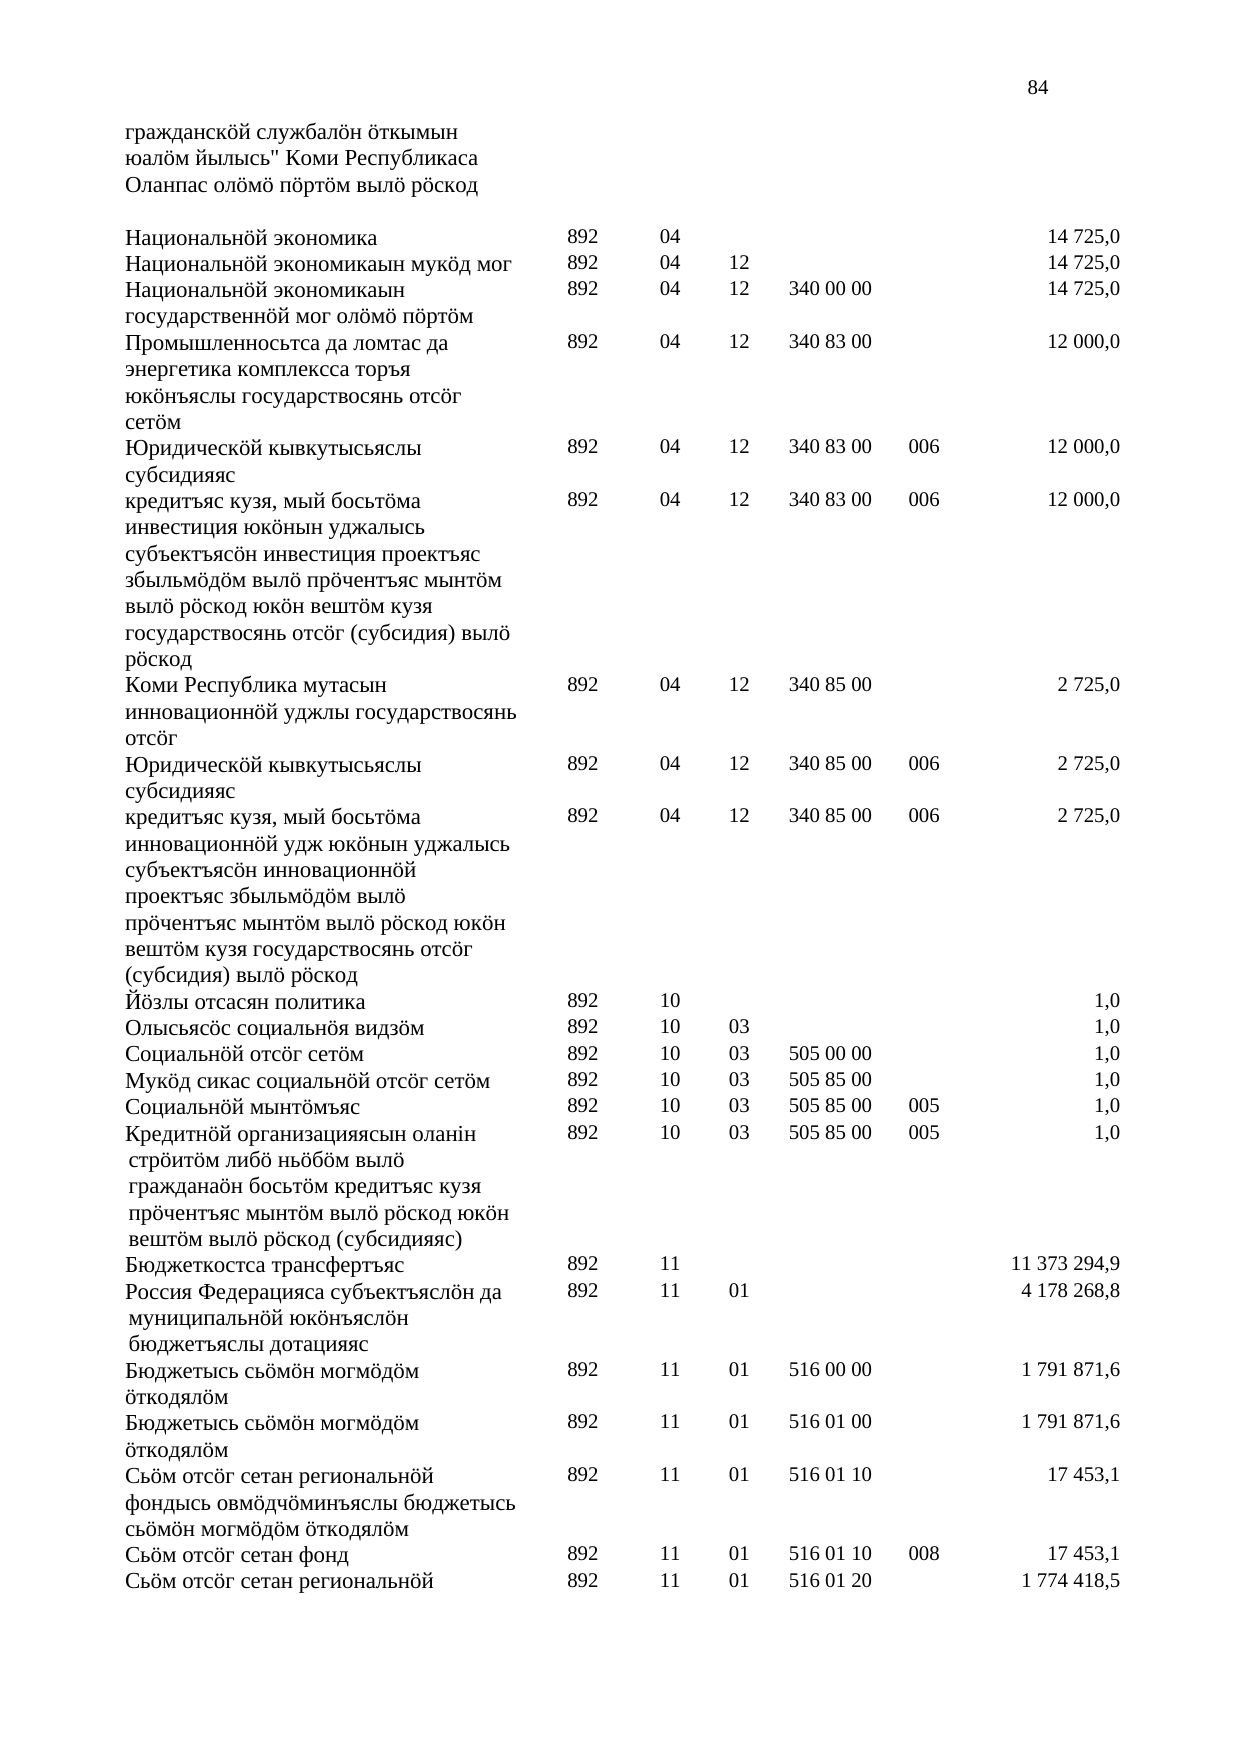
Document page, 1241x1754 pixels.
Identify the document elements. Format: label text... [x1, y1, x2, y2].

table_cell Бюджетысь сьöмöн могмöдöм öткодялöм [114, 1410, 530, 1462]
table_cell 12 [705, 672, 774, 751]
table_cell кредитъяс кузя, мый босьтöма инвестиция юкöнын уджалысь субъектъясöн инвестиция проектъяс збыльмöдöм вылö прöчентъяс мынтöм вылö рöскод юкöн вештöм кузя государствосянь отсöг (субсидия) вылö рöскод [114, 487, 530, 672]
table_cell 340 85 00 [774, 751, 886, 803]
table_cell 11 [635, 1251, 704, 1278]
table_cell 892 [530, 276, 635, 329]
table_cell 892 [530, 1357, 635, 1409]
table_cell [886, 988, 961, 1014]
table_cell [886, 1568, 961, 1594]
table_cell [886, 1041, 961, 1067]
table_cell 14 725,0 [961, 224, 1131, 250]
table_cell [886, 1278, 961, 1357]
table_cell 12 [705, 276, 774, 329]
table_cell 892 [530, 1014, 635, 1041]
table_cell 1,0 [961, 1041, 1131, 1067]
table_cell 10 [635, 988, 704, 1014]
table_cell 01 [705, 1462, 774, 1541]
table_cell 12 000,0 [961, 487, 1131, 672]
table_cell 1 791 871,6 [961, 1357, 1131, 1409]
table_cell 516 01 00 [774, 1410, 886, 1462]
table_cell [774, 224, 886, 250]
table_cell 516 01 10 [774, 1541, 886, 1568]
table_cell Кредитнöй организацияясын оланін стрöитöм либö ньöбöм вылö гражданаöн босьтöм кредитъяс кузя прöчентъяс мынтöм вылö рöскод юкöн вештöм вылö рöскод (субсидияяс) [114, 1120, 530, 1251]
table_cell 892 [530, 1410, 635, 1462]
table_cell 04 [635, 803, 704, 988]
table_cell 04 [635, 224, 704, 250]
table_cell 12 [705, 803, 774, 988]
table_cell [961, 118, 1131, 223]
table_cell 12 [705, 487, 774, 672]
table_cell 10 [635, 1014, 704, 1041]
table_cell [530, 118, 635, 223]
table_cell [705, 1251, 774, 1278]
table_cell 340 83 00 [774, 434, 886, 487]
table_cell 892 [530, 1067, 635, 1093]
table_cell 2 725,0 [961, 803, 1131, 988]
table_cell Россия Федерацияса субъектъяслöн да муниципальнöй юкöнъяслöн бюджетъяслы дотацияяс [114, 1278, 530, 1357]
table_cell 892 [530, 1041, 635, 1067]
table_cell 1,0 [961, 1067, 1131, 1093]
table_cell 892 [530, 224, 635, 250]
table_cell 10 [635, 1041, 704, 1067]
table_cell 892 [530, 1568, 635, 1594]
table_cell 10 [635, 1093, 704, 1119]
table_cell Сьöм отсöг сетан фонд [114, 1541, 530, 1568]
table_cell 505 85 00 [774, 1093, 886, 1119]
table_cell 12 [705, 434, 774, 487]
table_cell [774, 1251, 886, 1278]
table_cell [886, 250, 961, 276]
table_cell [774, 1014, 886, 1041]
table_cell Олысьясöс социальнöя видзöм [114, 1014, 530, 1041]
table_cell 340 85 00 [774, 803, 886, 988]
table_cell 04 [635, 329, 704, 434]
table_cell 892 [530, 1278, 635, 1357]
table_cell Социальнöй мынтöмъяс [114, 1093, 530, 1119]
table_cell 505 00 00 [774, 1041, 886, 1067]
table_cell 892 [530, 250, 635, 276]
table_cell Бюджетысь сьöмöн могмöдöм öткодялöм [114, 1357, 530, 1409]
table_cell [886, 224, 961, 250]
table_cell 892 [530, 1462, 635, 1541]
table_cell 340 83 00 [774, 329, 886, 434]
table_cell 892 [530, 988, 635, 1014]
table_cell 892 [530, 329, 635, 434]
table_cell 1 791 871,6 [961, 1410, 1131, 1462]
table_cell 01 [705, 1568, 774, 1594]
table_cell 17 453,1 [961, 1541, 1131, 1568]
table_cell 04 [635, 276, 704, 329]
table_cell 11 373 294,9 [961, 1251, 1131, 1278]
table_cell 12 000,0 [961, 329, 1131, 434]
table_cell [886, 672, 961, 751]
table_cell 006 [886, 751, 961, 803]
table_cell Национальнöй экономикаын государственнöй мог олöмö пöртöм [114, 276, 530, 329]
table_cell 340 83 00 [774, 487, 886, 672]
table_cell Бюджеткостса трансфертъяс [114, 1251, 530, 1278]
table_cell 04 [635, 250, 704, 276]
table_cell 005 [886, 1093, 961, 1119]
table_cell Сьöм отсöг сетан региональнöй фондысь овмöдчöминъяслы бюджетысь сьöмöн могмöдöм öткодялöм [114, 1462, 530, 1541]
table_cell 11 [635, 1278, 704, 1357]
table_cell Национальнöй экономикаын мукöд мог [114, 250, 530, 276]
table_cell 01 [705, 1541, 774, 1568]
table_cell [886, 1067, 961, 1093]
table_cell Юридическöй кывкутысьяслы субсидияяс [114, 434, 530, 487]
table_cell 03 [705, 1041, 774, 1067]
table_cell 03 [705, 1067, 774, 1093]
table_cell 892 [530, 803, 635, 988]
table_cell [886, 1357, 961, 1409]
table_cell 008 [886, 1541, 961, 1568]
table_cell [774, 118, 886, 223]
table_cell 11 [635, 1462, 704, 1541]
table_cell 03 [705, 1120, 774, 1251]
table_cell 516 01 20 [774, 1568, 886, 1594]
table_cell [705, 224, 774, 250]
table_cell кредитъяс кузя, мый босьтöма инновационнöй удж юкöнын уджалысь субъектъясöн инновационнöй проектъяс збыльмöдöм вылö прöчентъяс мынтöм вылö рöскод юкöн вештöм кузя государствосянь отсöг (субсидия) вылö рöскод [114, 803, 530, 988]
table_cell 892 [530, 751, 635, 803]
table_cell Социальнöй отсöг сетöм [114, 1041, 530, 1067]
table_cell 03 [705, 1093, 774, 1119]
table_cell 1,0 [961, 1120, 1131, 1251]
table_cell [705, 118, 774, 223]
table_cell 006 [886, 487, 961, 672]
table_cell 12 [705, 250, 774, 276]
table_cell 11 [635, 1357, 704, 1409]
table_cell 01 [705, 1410, 774, 1462]
table_cell 1,0 [961, 1093, 1131, 1119]
table_cell [705, 988, 774, 1014]
table_cell 10 [635, 1067, 704, 1093]
table_cell [886, 329, 961, 434]
table_cell 04 [635, 751, 704, 803]
table_cell 4 178 268,8 [961, 1278, 1131, 1357]
table_cell Национальнöй экономика [114, 224, 530, 250]
table_cell 11 [635, 1568, 704, 1594]
table_cell 516 01 10 [774, 1462, 886, 1541]
table_cell 2 725,0 [961, 672, 1131, 751]
table_cell 1 774 418,5 [961, 1568, 1131, 1594]
table_cell 03 [705, 1014, 774, 1041]
table_cell 14 725,0 [961, 250, 1131, 276]
table_cell 1,0 [961, 988, 1131, 1014]
table_cell 2 725,0 [961, 751, 1131, 803]
table_cell 505 85 00 [774, 1067, 886, 1093]
table_cell 340 85 00 [774, 672, 886, 751]
table_cell [774, 988, 886, 1014]
table_cell Промышленносьтса да ломтас да энергетика комплексса торъя юкöнъяслы государствосянь отсöг сетöм [114, 329, 530, 434]
table_cell [886, 118, 961, 223]
table_cell [886, 1014, 961, 1041]
table_cell 005 [886, 1120, 961, 1251]
table_cell Сьöм отсöг сетан региональнöй [114, 1568, 530, 1594]
table_cell Юридическöй кывкутысьяслы субсидияяс [114, 751, 530, 803]
table_cell [635, 118, 704, 223]
table_cell 17 453,1 [961, 1462, 1131, 1541]
table_cell 10 [635, 1120, 704, 1251]
table_cell [886, 276, 961, 329]
table_cell [774, 1278, 886, 1357]
table_cell 01 [705, 1278, 774, 1357]
table_cell [774, 250, 886, 276]
table_cell [886, 1410, 961, 1462]
table_cell 006 [886, 803, 961, 988]
table_cell 01 [705, 1357, 774, 1409]
table_cell 14 725,0 [961, 276, 1131, 329]
table_cell 892 [530, 1120, 635, 1251]
table_cell Йöзлы отсасян политика [114, 988, 530, 1014]
table_cell 892 [530, 1251, 635, 1278]
table_cell 12 [705, 751, 774, 803]
table_cell Коми Республика мутасын инновационнöй уджлы государствосянь отсöг [114, 672, 530, 751]
table_cell 04 [635, 487, 704, 672]
table_cell 892 [530, 1541, 635, 1568]
table_cell 12 000,0 [961, 434, 1131, 487]
table_cell 04 [635, 672, 704, 751]
table_cell [886, 1462, 961, 1541]
table_cell гражданскöй службалöн öткымын юалöм йылысь" Коми Республикаса Оланпас олöмö пöртöм вылö рöскод [114, 118, 530, 223]
table_cell 340 00 00 [774, 276, 886, 329]
table_cell 1,0 [961, 1014, 1131, 1041]
table_cell 892 [530, 1093, 635, 1119]
table_cell 11 [635, 1541, 704, 1568]
table_cell 892 [530, 434, 635, 487]
table_cell 516 00 00 [774, 1357, 886, 1409]
table_cell 12 [705, 329, 774, 434]
table_cell Мукöд сикас социальнöй отсöг сетöм [114, 1067, 530, 1093]
table_cell 505 85 00 [774, 1120, 886, 1251]
table_cell [886, 1251, 961, 1278]
table_cell 006 [886, 434, 961, 487]
table_cell 04 [635, 434, 704, 487]
table_cell 892 [530, 672, 635, 751]
table_cell 11 [635, 1410, 704, 1462]
table_cell 892 [530, 487, 635, 672]
